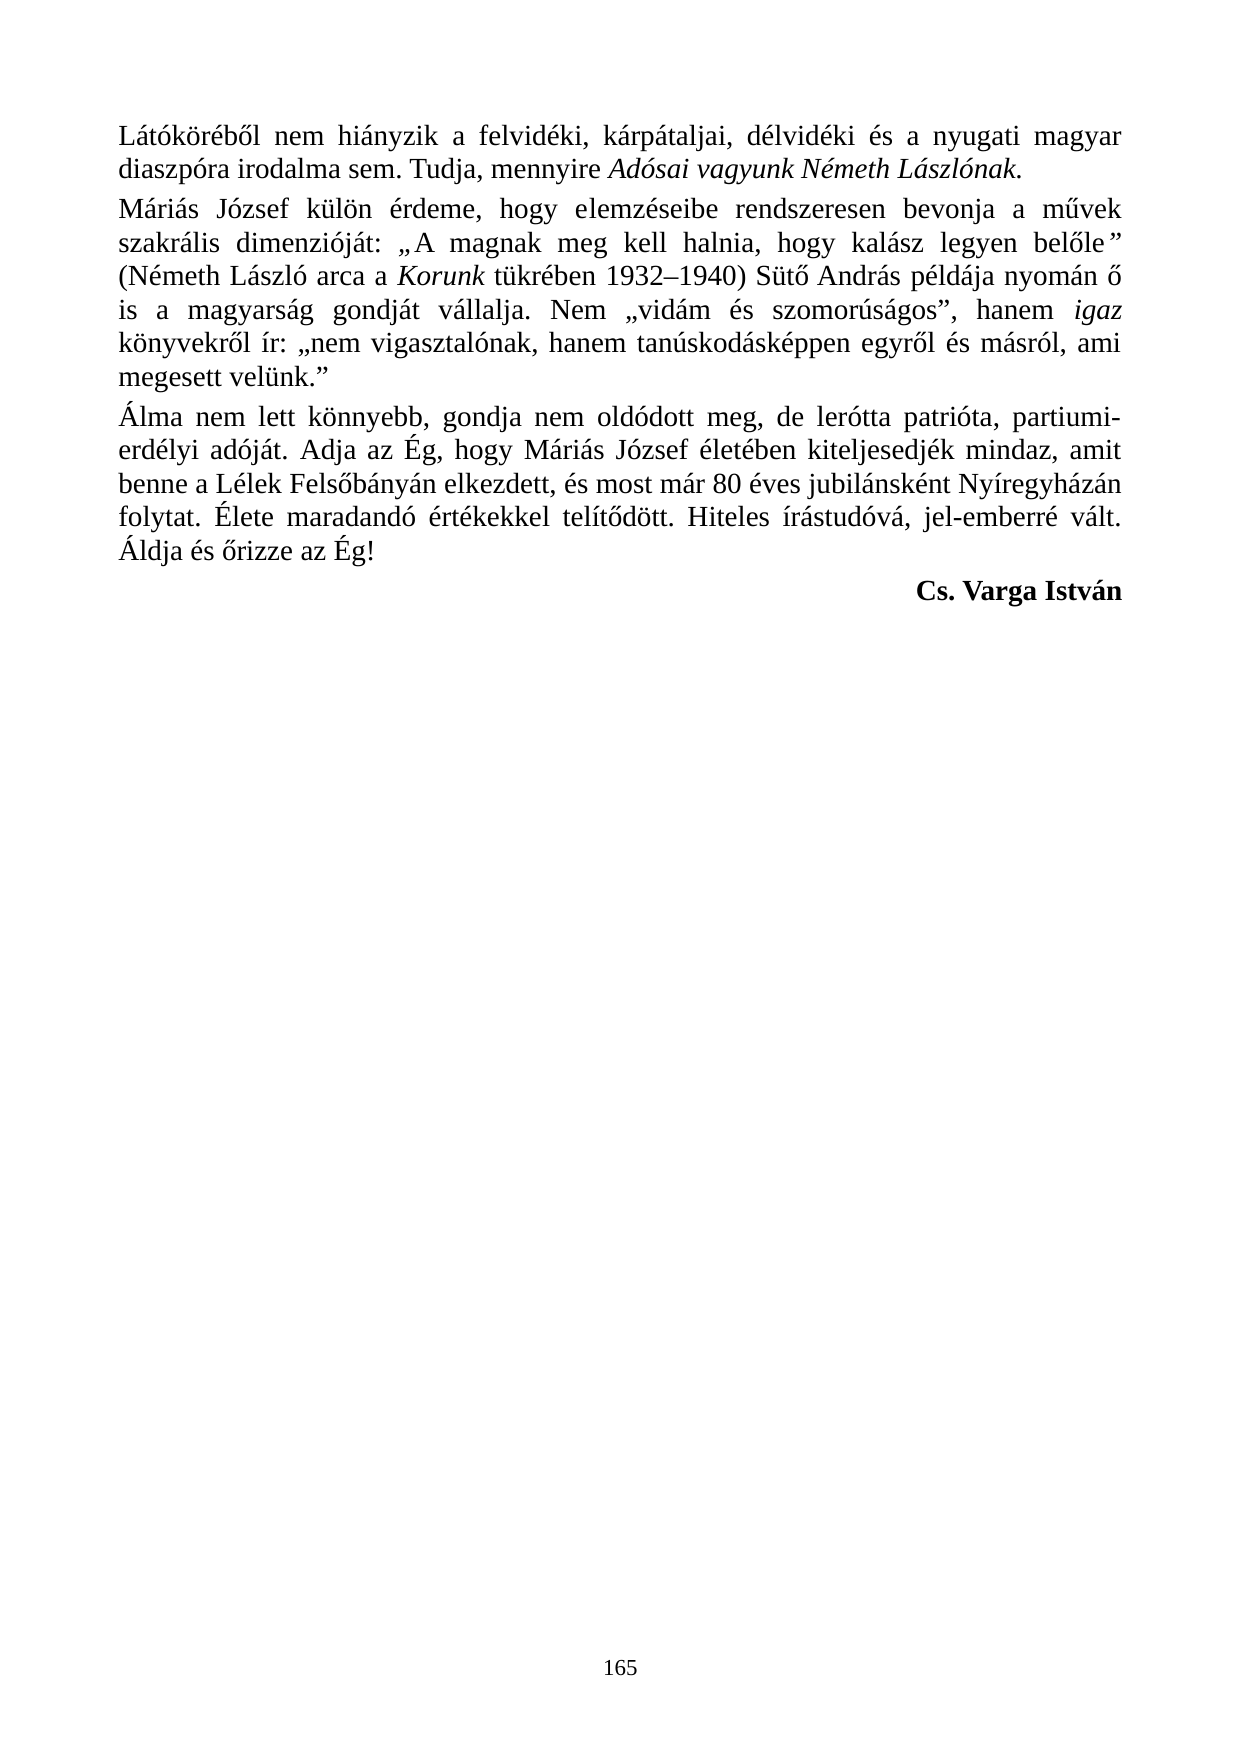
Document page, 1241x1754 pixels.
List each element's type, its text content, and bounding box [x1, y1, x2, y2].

text Álma nem lett könnyebb, gondja nem oldódott meg, de lerótta patrióta, partiumi-erdélyi adóját. Adja az Ég, hogy Máriás József életében kiteljesedjék mindaz, amit benne a Lélek Felsőbányán elkezdett, és most már 80 éves jubilánsként Nyíregyházán folytat. Élete maradandó értékekkel telítődött. Hiteles írástudóvá, jel-emberré vált. Áldja és őrizze az Ég! [118, 399, 1122, 567]
text Cs. Varga István [118, 573, 1122, 606]
text Máriás József külön érdeme, hogy elemzéseibe rendszeresen bevonja a művek szakrális dimenzióját: „A magnak meg kell halnia, hogy kalász legyen belőle” (Németh László arca a Korunk tükrében 1932–1940) Sütő András példája nyomán ő is a magyarság gondját vállalja. Nem „vidám és szomorúságos”, hanem igaz könyvek­ről ír: „nem vigasztalónak, hanem tanúskodásképpen egyről és másról, ami megesett velünk.” [118, 191, 1122, 393]
text Látóköréből nem hiányzik a felvidéki, kárpátaljai, délvidéki és a nyugati magyar diaszpóra irodalma sem. Tudja, mennyire Adósai vagyunk Németh Lászlónak. [118, 118, 1122, 185]
